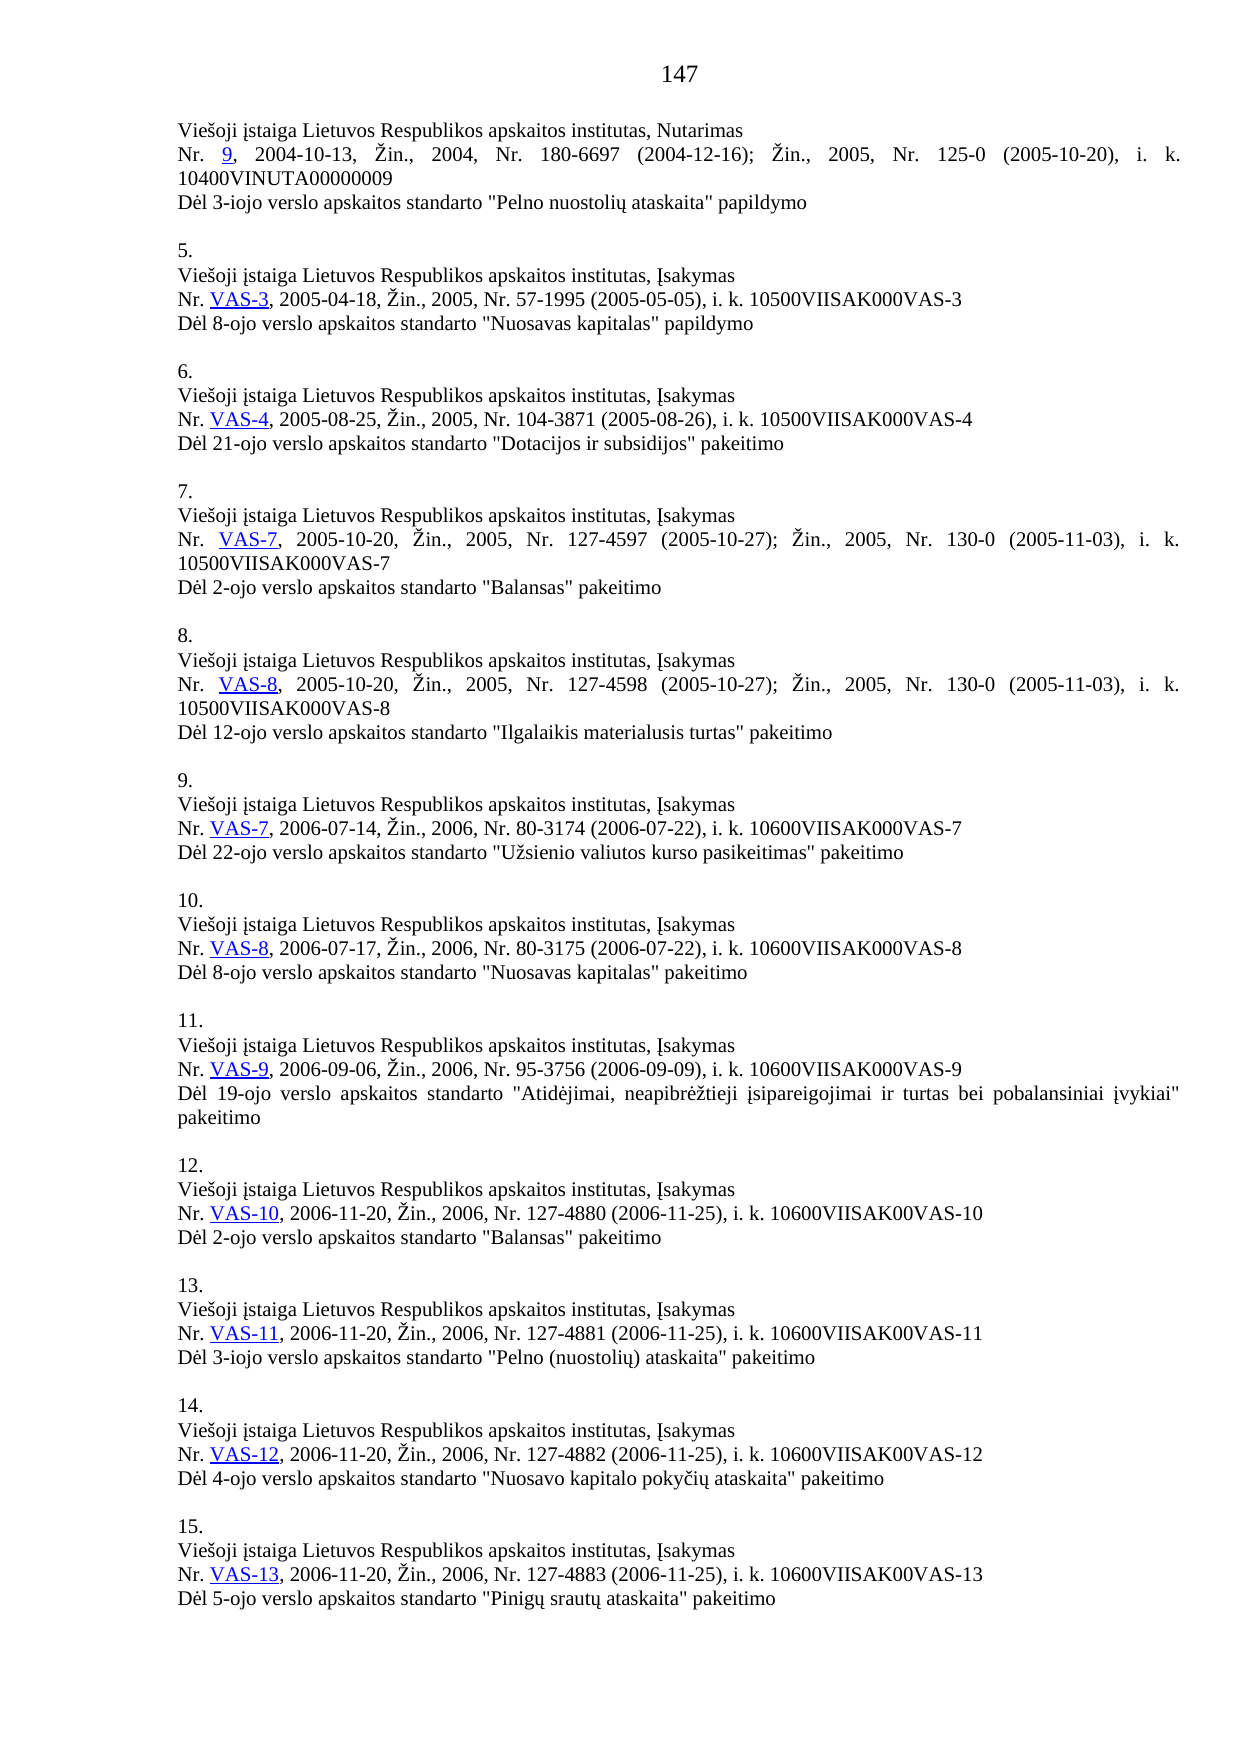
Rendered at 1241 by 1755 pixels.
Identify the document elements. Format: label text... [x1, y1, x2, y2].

text 13. [177, 1273, 1181, 1297]
text Viešoji įstaiga Lietuvos Respublikos apskaitos institutas, Įsakymas [177, 262, 1181, 287]
text Nr. VAS-8, 2005-10-20, Žin., 2005, Nr. 127-4598 (2005-10-27); Žin., 2005, Nr. 130-0 (2005-11-03), i. k. 10500VIISAK000VAS-8 [177, 672, 1181, 720]
text Viešoji įstaiga Lietuvos Respublikos apskaitos institutas, Įsakymas [177, 792, 1181, 816]
text Viešoji įstaiga Lietuvos Respublikos apskaitos institutas, Įsakymas [177, 383, 1181, 407]
text 5. [177, 238, 1181, 262]
text Nr. VAS-10, 2006-11-20, Žin., 2006, Nr. 127-4880 (2006-11-25), i. k. 10600VIISAK00VAS-10 [177, 1201, 1181, 1225]
text Dėl 2-ojo verslo apskaitos standarto "Balansas" pakeitimo [177, 1225, 1181, 1249]
text Dėl 19-ojo verslo apskaitos standarto "Atidėjimai, neapibrėžtieji įsipareigojimai ir turtas bei pobalansiniai įvykiai" pakeitimo [177, 1081, 1181, 1129]
text Viešoji įstaiga Lietuvos Respublikos apskaitos institutas, Įsakymas [177, 1177, 1181, 1201]
text 14. [177, 1393, 1181, 1417]
text Viešoji įstaiga Lietuvos Respublikos apskaitos institutas, Įsakymas [177, 647, 1181, 672]
text Nr. VAS-4, 2005-08-25, Žin., 2005, Nr. 104-3871 (2005-08-26), i. k. 10500VIISAK000VAS-4 [177, 407, 1181, 431]
text Dėl 12-ojo verslo apskaitos standarto "Ilgalaikis materialusis turtas" pakeitimo [177, 720, 1181, 744]
text 9. [177, 768, 1181, 792]
text Dėl 5-ojo verslo apskaitos standarto "Pinigų srautų ataskaita" pakeitimo [177, 1586, 1181, 1610]
text Nr. VAS-8, 2006-07-17, Žin., 2006, Nr. 80-3175 (2006-07-22), i. k. 10600VIISAK000VAS-8 [177, 936, 1181, 960]
text Nr. VAS-12, 2006-11-20, Žin., 2006, Nr. 127-4882 (2006-11-25), i. k. 10600VIISAK00VAS-12 [177, 1442, 1181, 1466]
text Viešoji įstaiga Lietuvos Respublikos apskaitos institutas, Įsakymas [177, 1417, 1181, 1442]
text Viešoji įstaiga Lietuvos Respublikos apskaitos institutas, Įsakymas [177, 912, 1181, 936]
text Nr. VAS-3, 2005-04-18, Žin., 2005, Nr. 57-1995 (2005-05-05), i. k. 10500VIISAK000VAS-3 [177, 287, 1181, 311]
text Viešoji įstaiga Lietuvos Respublikos apskaitos institutas, Įsakymas [177, 503, 1181, 527]
text Viešoji įstaiga Lietuvos Respublikos apskaitos institutas, Įsakymas [177, 1032, 1181, 1057]
text Viešoji įstaiga Lietuvos Respublikos apskaitos institutas, Įsakymas [177, 1297, 1181, 1321]
text Dėl 8-ojo verslo apskaitos standarto "Nuosavas kapitalas" papildymo [177, 311, 1181, 335]
text Dėl 22-ojo verslo apskaitos standarto "Užsienio valiutos kurso pasikeitimas" pakeitimo [177, 840, 1181, 864]
text Dėl 8-ojo verslo apskaitos standarto "Nuosavas kapitalas" pakeitimo [177, 960, 1181, 984]
text Dėl 2-ojo verslo apskaitos standarto "Balansas" pakeitimo [177, 575, 1181, 599]
text Nr. 9, 2004-10-13, Žin., 2004, Nr. 180-6697 (2004-12-16); Žin., 2005, Nr. 125-0 (2005-10-20), i. k. 10400VINUTA00000009 [177, 142, 1181, 190]
text Nr. VAS-11, 2006-11-20, Žin., 2006, Nr. 127-4881 (2006-11-25), i. k. 10600VIISAK00VAS-11 [177, 1321, 1181, 1345]
text Viešoji įstaiga Lietuvos Respublikos apskaitos institutas, Nutarimas [177, 118, 1181, 142]
text 10. [177, 888, 1181, 912]
text 12. [177, 1153, 1181, 1177]
text Nr. VAS-13, 2006-11-20, Žin., 2006, Nr. 127-4883 (2006-11-25), i. k. 10600VIISAK00VAS-13 [177, 1562, 1181, 1586]
text 15. [177, 1514, 1181, 1538]
text Nr. VAS-7, 2006-07-14, Žin., 2006, Nr. 80-3174 (2006-07-22), i. k. 10600VIISAK000VAS-7 [177, 816, 1181, 840]
text Dėl 4-ojo verslo apskaitos standarto "Nuosavo kapitalo pokyčių ataskaita" pakeitimo [177, 1466, 1181, 1490]
text Dėl 3-iojo verslo apskaitos standarto "Pelno nuostolių ataskaita" papildymo [177, 190, 1181, 214]
text 7. [177, 479, 1181, 503]
text 6. [177, 359, 1181, 383]
text Nr. VAS-7, 2005-10-20, Žin., 2005, Nr. 127-4597 (2005-10-27); Žin., 2005, Nr. 130-0 (2005-11-03), i. k. 10500VIISAK000VAS-7 [177, 527, 1181, 575]
text Dėl 3-iojo verslo apskaitos standarto "Pelno (nuostolių) ataskaita" pakeitimo [177, 1345, 1181, 1369]
text Dėl 21-ojo verslo apskaitos standarto "Dotacijos ir subsidijos" pakeitimo [177, 431, 1181, 455]
text 8. [177, 623, 1181, 647]
text 11. [177, 1008, 1181, 1032]
text Viešoji įstaiga Lietuvos Respublikos apskaitos institutas, Įsakymas [177, 1538, 1181, 1562]
text Nr. VAS-9, 2006-09-06, Žin., 2006, Nr. 95-3756 (2006-09-09), i. k. 10600VIISAK000VAS-9 [177, 1057, 1181, 1081]
